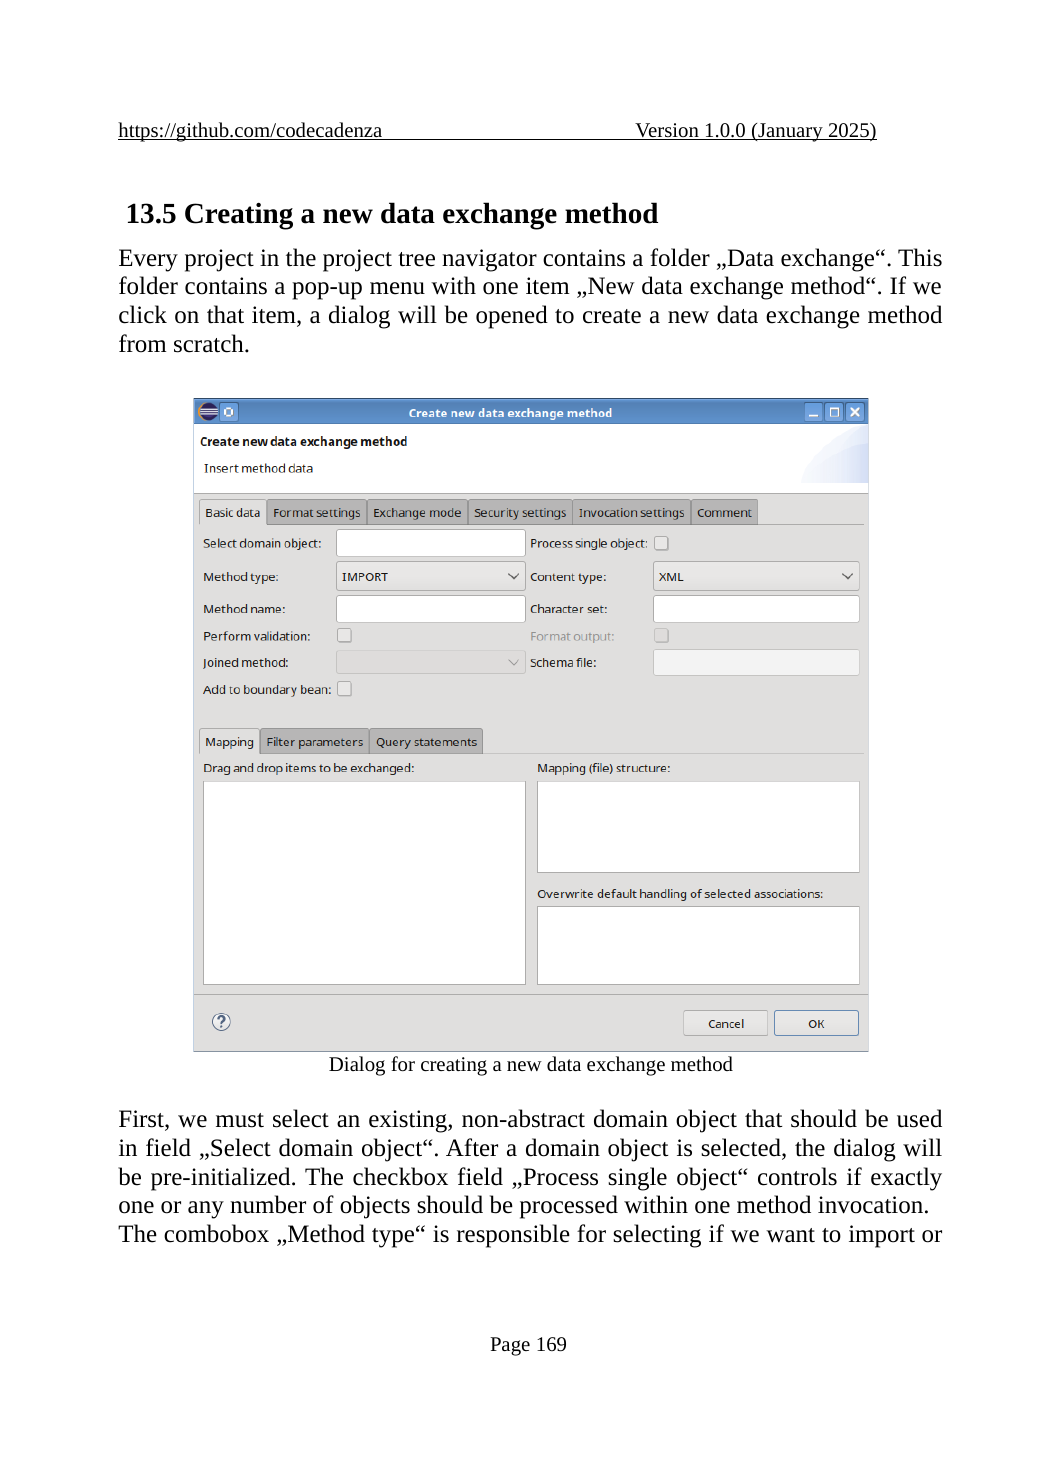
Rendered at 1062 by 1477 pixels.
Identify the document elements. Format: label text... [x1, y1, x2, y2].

text The combobox „Method type“ is responsible for selecting if we want to import or [118, 1219, 944, 1248]
text First, we must select an existing, non-abstract domain object that should be used in field „Select domain object“. After a domain object is selected, the dialog will be pre-initialized. The checkbox field „Process single object“ controls if exactly one or any number of objects should be processed within one method invocation. [118, 1104, 944, 1219]
picture [193, 398, 869, 1052]
text Dialog for creating a new data exchange method [193, 1052, 868, 1076]
subtitle Creating a new data exchange method [118, 197, 944, 230]
text Every project in the project tree navigator contains a folder „Data exchange“. This folder contains a pop-up menu with one item „New data exchange method“. If we click on that item, a dialog will be opened to create a new data exchange method from scratch. [118, 243, 944, 358]
